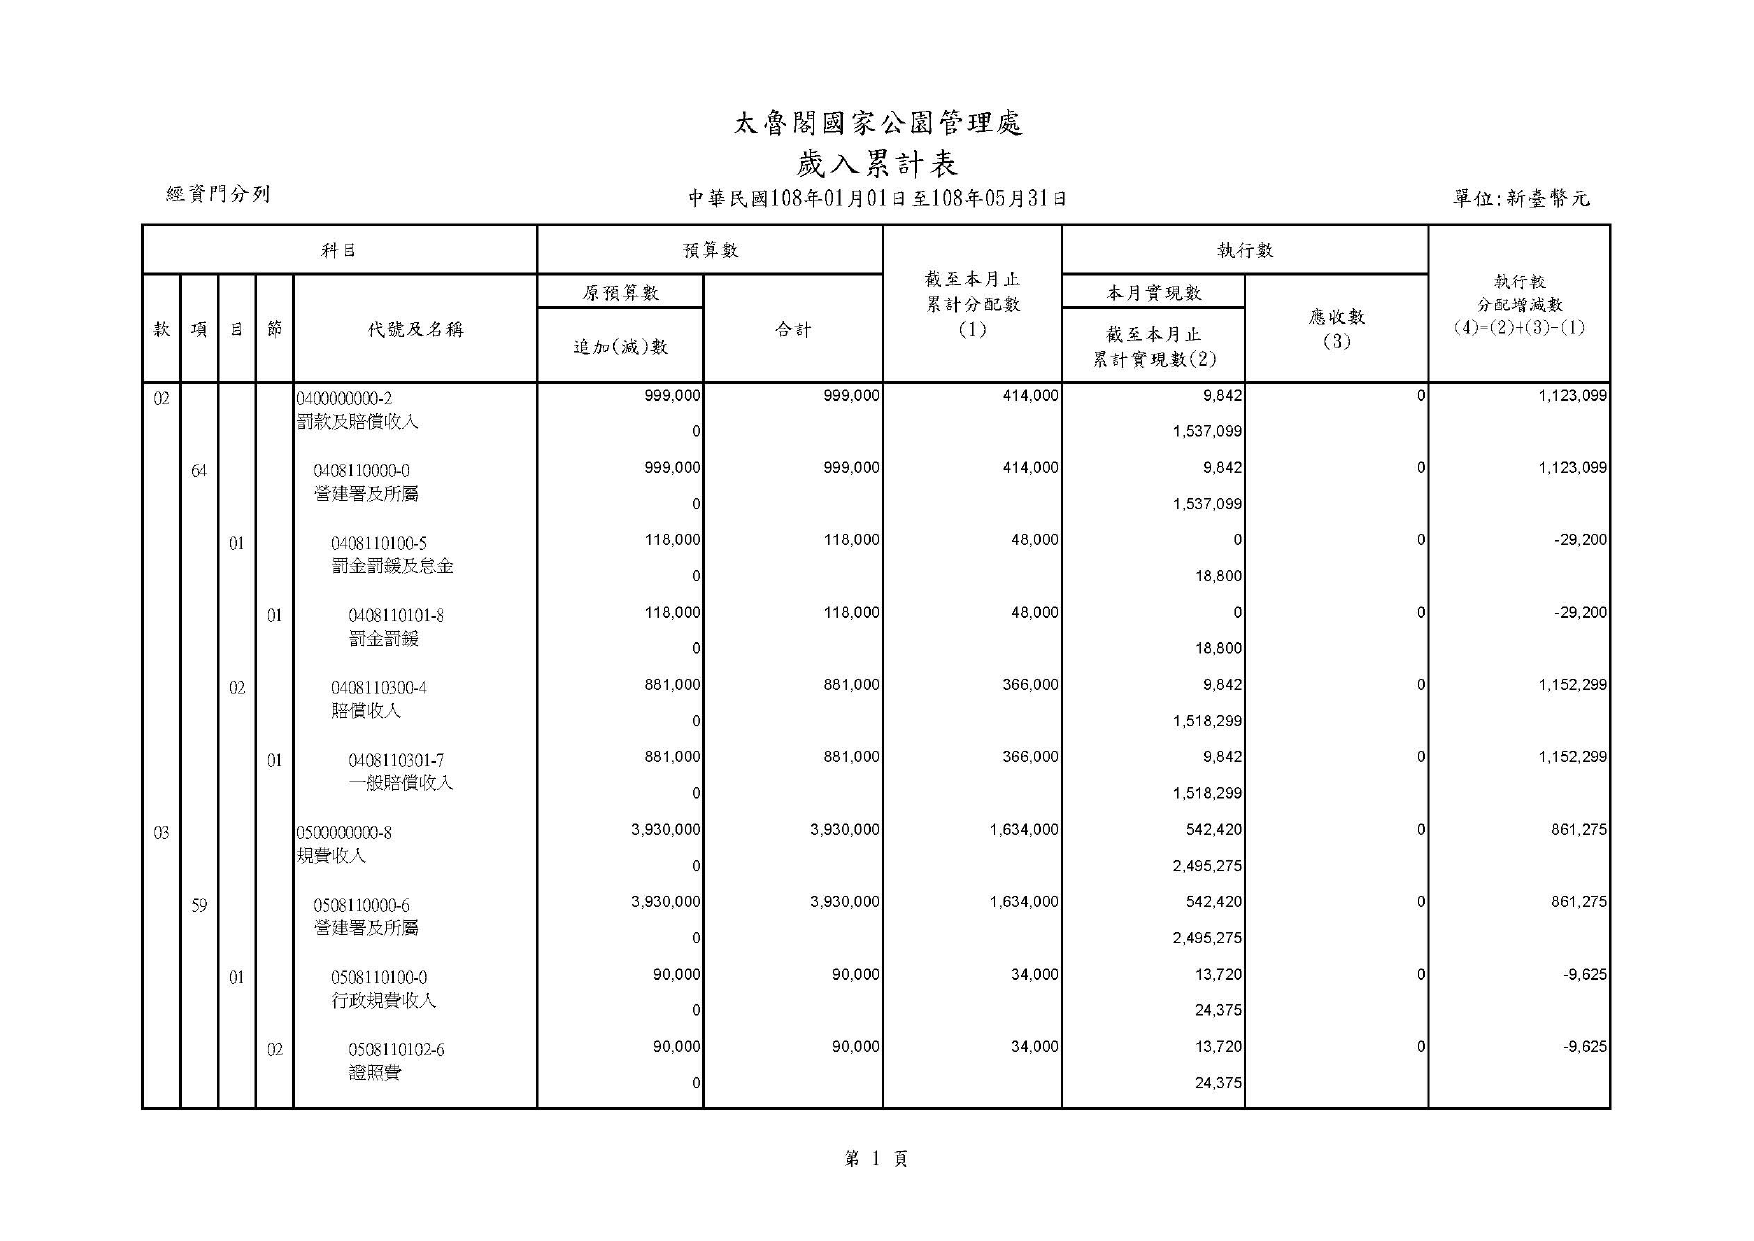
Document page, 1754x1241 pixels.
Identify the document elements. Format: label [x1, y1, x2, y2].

picture [59, 59, 1695, 1216]
